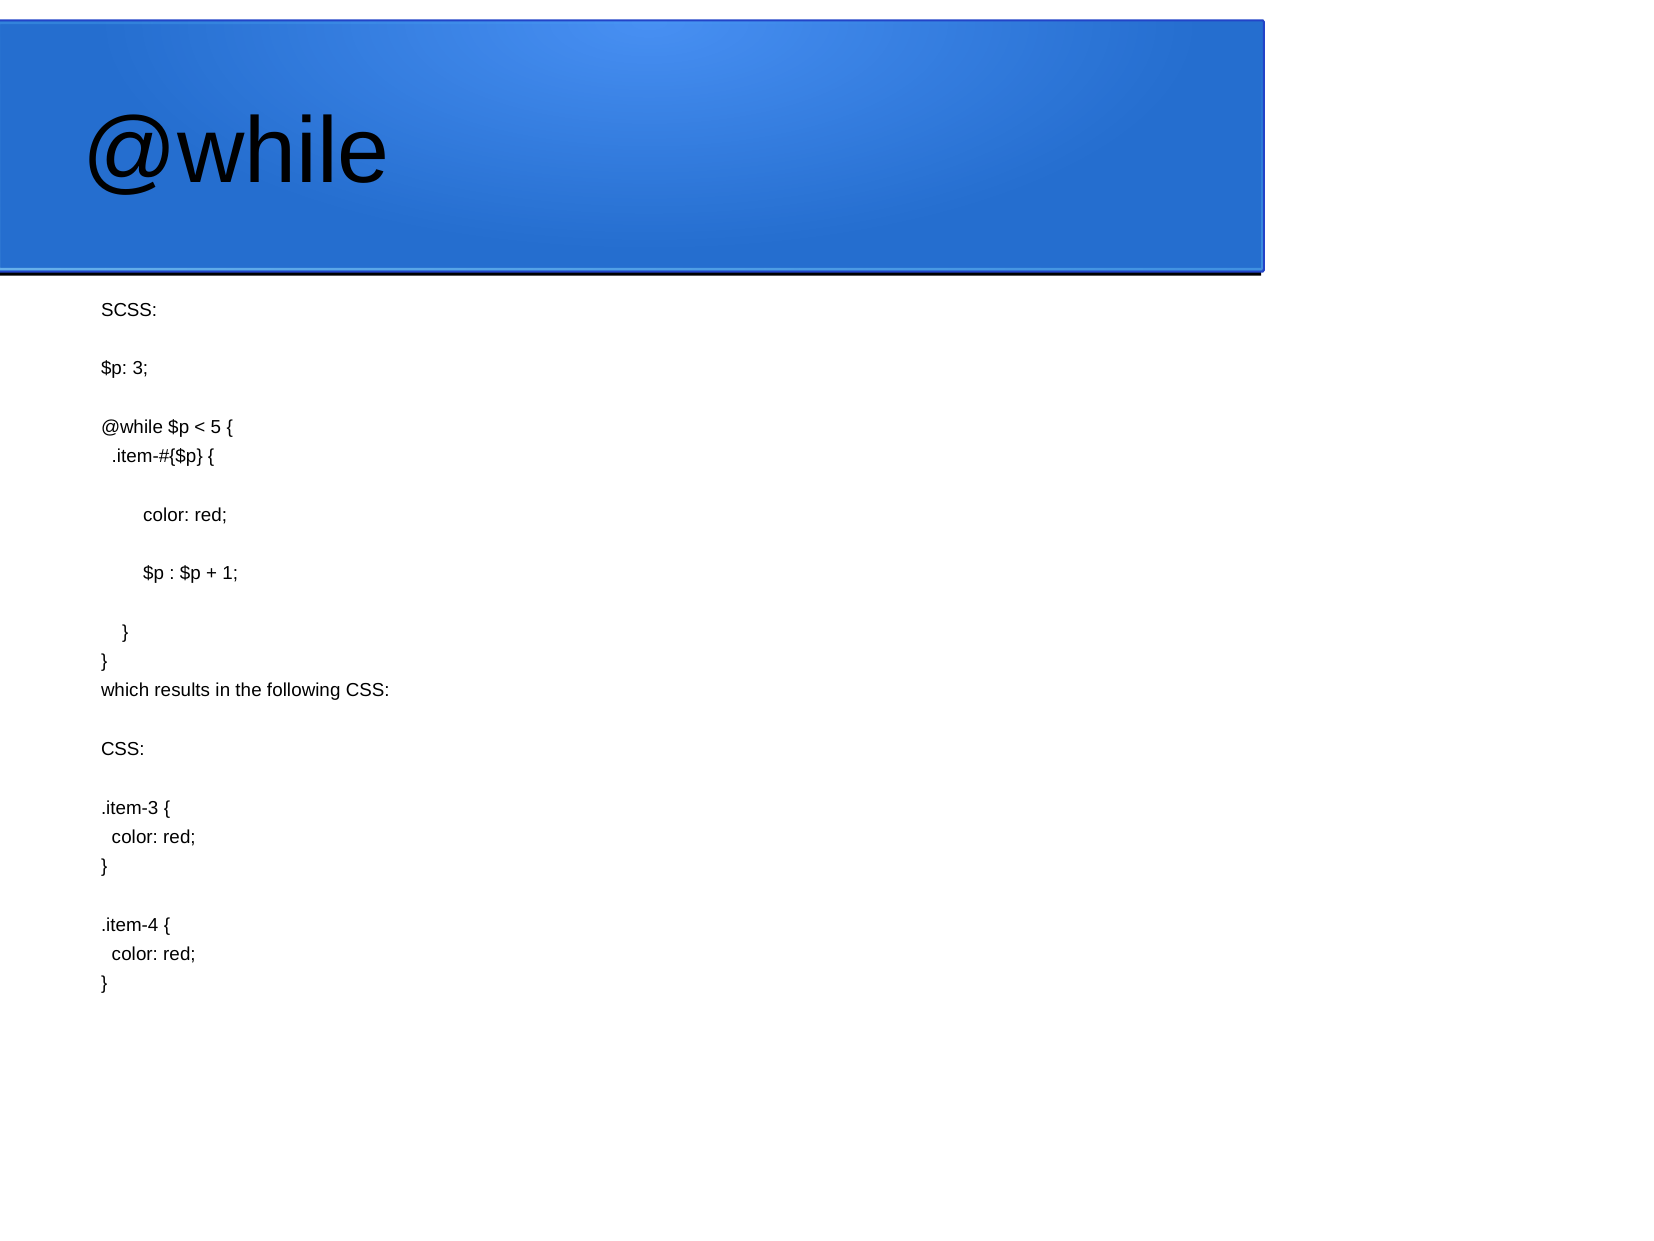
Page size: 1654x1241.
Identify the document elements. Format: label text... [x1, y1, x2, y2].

title @while [82, 47, 1235, 252]
list SCSS: $p: 3; @while $p < 5 { .item-#{$p} { color: red; $p : $p + 1; } } which results in the following CSS: CSS: .item-3 { color: red; } .item-4 { color: red; } [82, 299, 1571, 1019]
